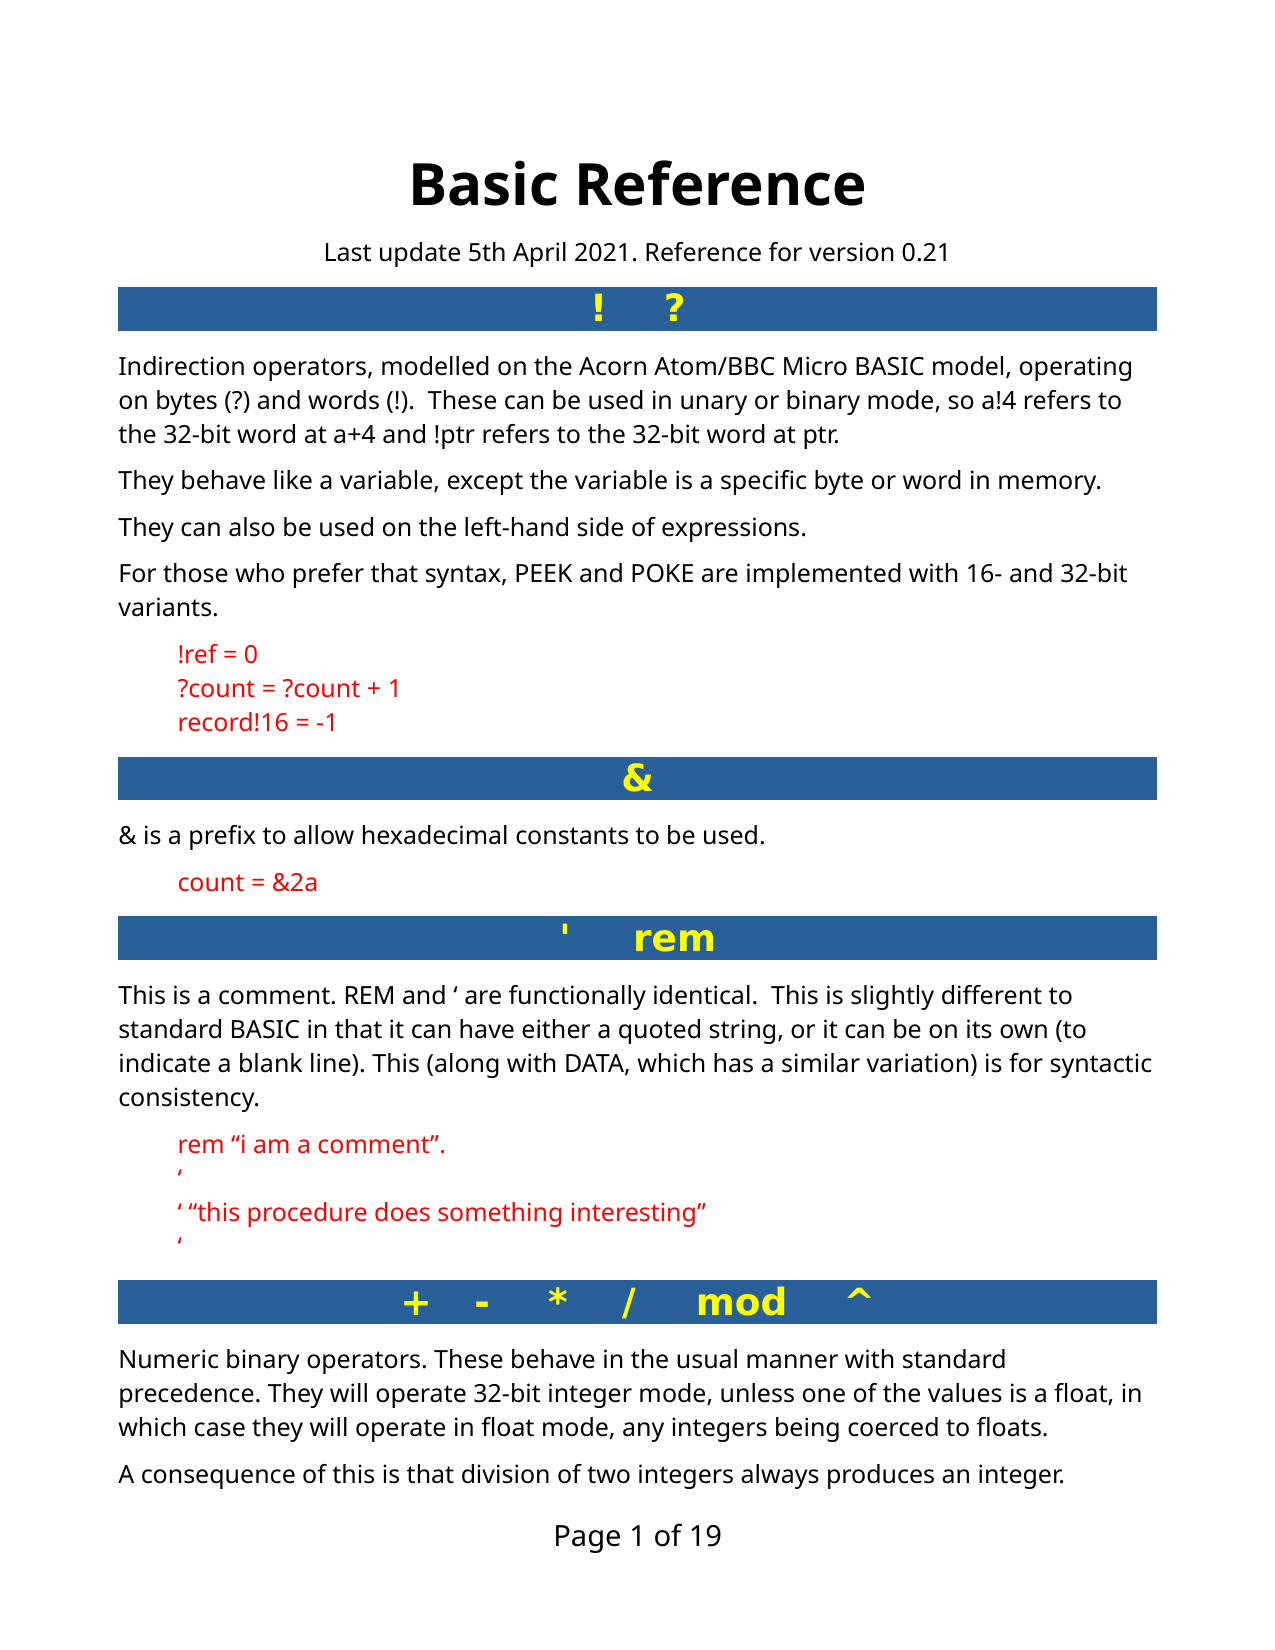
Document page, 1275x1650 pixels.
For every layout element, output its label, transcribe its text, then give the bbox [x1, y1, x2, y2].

text For those who prefer that syntax, PEEK and POKE are implemented with 16- and 32-bit variants. [118, 556, 1157, 624]
text ?count = ?count + 1 [177, 671, 1157, 705]
text They behave like a variable, except the variable is a specific byte or word in memory. [118, 463, 1157, 497]
text Indirection operators, modelled on the Acorn Atom/BBC Micro BASIC model, operating on bytes (?) and words (!). These can be used in unary or binary mode, so a!4 refers to the 32-bit word at a+4 and !ptr refers to the 32-bit word at ptr. [118, 348, 1157, 450]
subtitle + - * / mod ^ [118, 1280, 1157, 1324]
subtitle ' rem [118, 916, 1157, 960]
text Numeric binary operators. These behave in the usual manner with standard precedence. They will operate 32-bit integer mode, unless one of the values is a float, in which case they will operate in float mode, any integers being coerced to floats. [118, 1342, 1157, 1444]
text record!16 = -1 [177, 705, 1157, 739]
text ‘ [177, 1160, 1157, 1194]
text A consequence of this is that division of two integers always produces an integer. [118, 1456, 1157, 1490]
text rem “i am a comment”. [177, 1126, 1157, 1160]
text They can also be used on the left-hand side of expressions. [118, 509, 1157, 543]
text Last update 5th April 2021. Reference for version 0.21 [118, 235, 1157, 269]
text & is a prefix to allow hexadecimal constants to be used. [118, 818, 1157, 852]
text ‘ “this procedure does something interesting” [177, 1194, 1157, 1228]
subtitle & [118, 757, 1157, 800]
subtitle ! ? [118, 287, 1157, 331]
title Basic Reference [118, 143, 1157, 223]
text !ref = 0 [177, 637, 1157, 671]
text This is a comment. REM and ‘ are functionally identical. This is slightly different to standard BASIC in that it can have either a quoted string, or it can be on its own (to indicate a blank line). This (along with DATA, which has a similar variation) is for syntactic consistency. [118, 978, 1157, 1114]
text count = &2a [177, 864, 1157, 898]
text ‘ [177, 1228, 1157, 1263]
